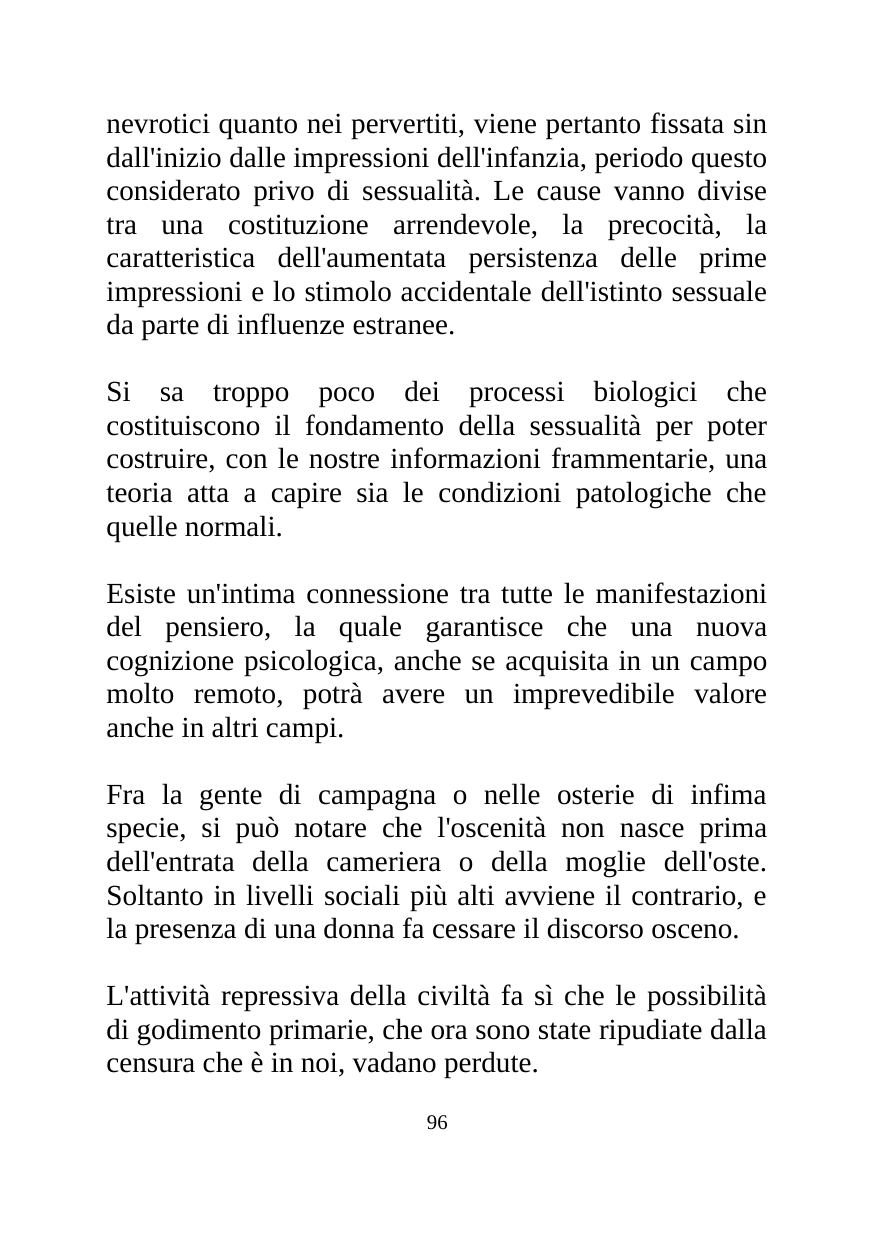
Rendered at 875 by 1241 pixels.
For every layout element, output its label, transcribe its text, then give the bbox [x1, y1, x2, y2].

text L'attività repressiva della civiltà fa sì che le possibilità di godimento primarie, che ora sono state ripudiate dalla censura che è in noi, vadano perdute. [106, 978, 768, 1079]
text Fra la gente di campagna o nelle osterie di infima specie, si può notare che l'oscenità non nasce prima dell'entrata della cameriera o della moglie dell'oste. Soltanto in livelli sociali più alti avviene il contrario, e la presenza di una donna fa cessare il discorso osceno. [106, 777, 768, 945]
text Si sa troppo poco dei processi biologici che costituiscono il fondamento della sessualità per poter costruire, con le nostre informazioni frammentarie, una teoria atta a capire sia le condizioni patologiche che quelle normali. [106, 374, 768, 542]
text Esiste un'intima connessione tra tutte le manifestazioni del pensiero, la quale garantisce che una nuova cognizione psicologica, anche se acquisita in un campo molto remoto, potrà avere un imprevedibile valore anche in altri campi. [106, 576, 768, 743]
text nevrotici quanto nei pervertiti, viene pertanto fissata sin dall'inizio dalle impressioni dell'infanzia, periodo questo considerato privo di sessualità. Le cause vanno divise tra una costituzione arrendevole, la precocità, la caratteristica dell'aumentata persistenza delle prime impressioni e lo stimolo accidentale dell'istinto sessuale da parte di influenze estranee. [106, 106, 768, 341]
